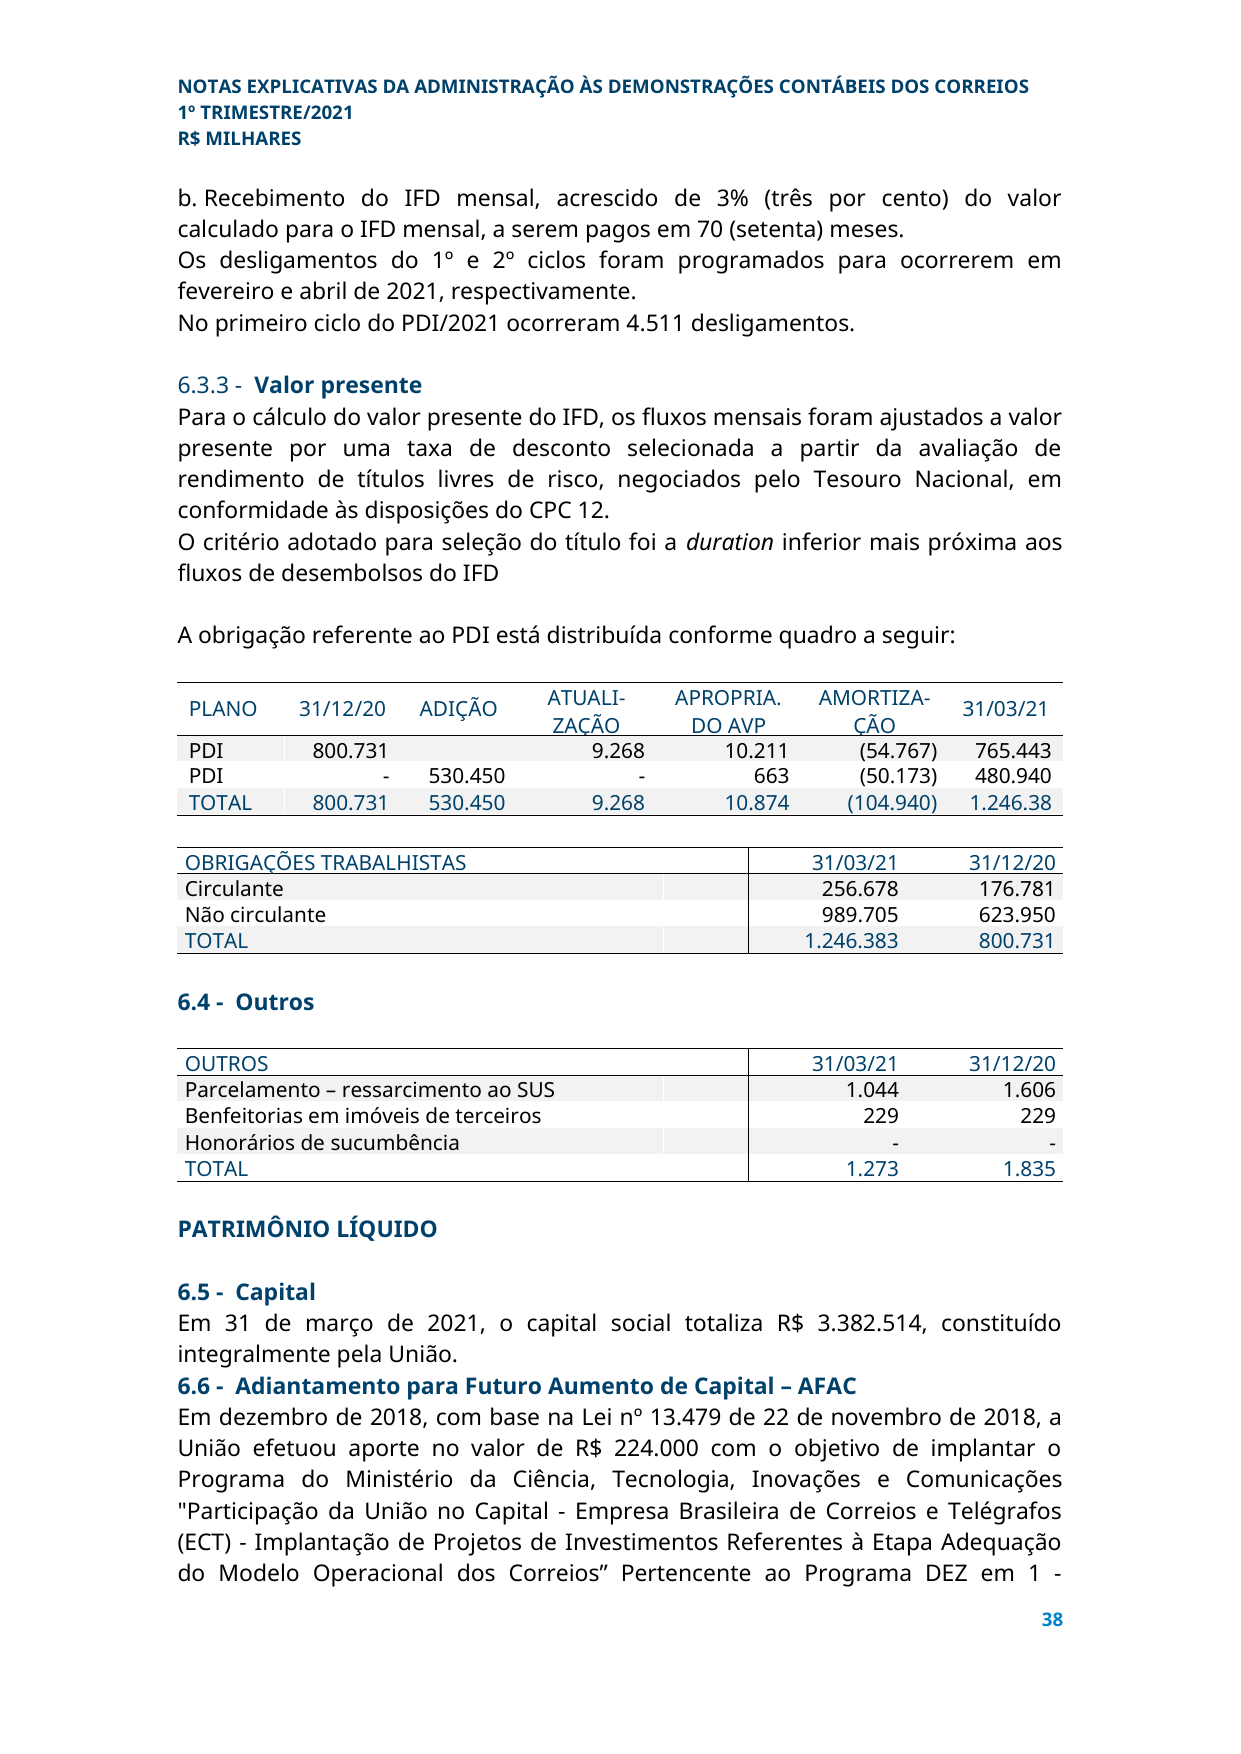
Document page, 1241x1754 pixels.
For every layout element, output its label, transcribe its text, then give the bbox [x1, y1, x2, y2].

table_cell [664, 900, 748, 926]
text A obrigação referente ao PDI está distribuída conforme quadro a seguir: [177, 619, 1063, 650]
table_cell 800.731 [285, 788, 400, 814]
subtitle Valor presente [177, 369, 422, 400]
table_cell - [749, 1128, 906, 1154]
table_cell [664, 1154, 748, 1181]
subtitle PATRIMÔNIO LÍQUIDO [177, 1213, 438, 1244]
table_cell 256.678 [749, 874, 906, 900]
table_cell 989.705 [749, 900, 906, 926]
table_header 31/03/21 [749, 1049, 906, 1074]
table_cell Não circulante [177, 900, 663, 926]
table_cell TOTAL [177, 1154, 663, 1181]
table_cell [664, 874, 748, 900]
table_header 31/12/20 [906, 1049, 1063, 1074]
table_cell - [285, 761, 400, 788]
table_cell Parcelamento – ressarcimento ao SUS [177, 1076, 663, 1101]
table_cell [400, 736, 516, 761]
table_cell (54.767) [801, 736, 948, 761]
text O critério adotado para seleção do título foi a duration inferior mais próxima aos fluxos de desembolsos do IFD [177, 525, 1063, 588]
text Para o cálculo do valor presente do IFD, os fluxos mensais foram ajustados a valor presente por uma taxa de desconto selecionada a partir da avaliação de rendimento de títulos livres de risco, negociados pelo Tesouro Nacional, em conformidade às disposições do CPC 12. [177, 369, 1063, 525]
table_cell - [516, 761, 656, 788]
text Em 31 de março de 2021, o capital social totaliza R$ 3.382.514, constituído integralmente pela União. [177, 1276, 1063, 1369]
table_header [664, 1049, 748, 1074]
table_header OBRIGAÇÕES TRABALHISTAS [177, 848, 663, 873]
table_header 31/03/21 [749, 848, 906, 873]
text No primeiro ciclo do PDI/2021 ocorreram 4.511 desligamentos. [177, 307, 1063, 338]
table_header ATUALI-ZAÇÃO [516, 683, 656, 735]
list Recebimento do IFD mensal, acrescido de 3% (três por cento) do valor calculado para o IFD mensal, a serem pagos em 70 (setenta) meses. [177, 182, 1063, 244]
table_cell PDI 2021 [177, 761, 284, 788]
table_cell Honorários de sucumbência [177, 1128, 663, 1154]
table_cell 1.246.383 [948, 788, 1063, 814]
table_cell Circulante [177, 874, 663, 900]
table_cell 176.781 [906, 874, 1063, 900]
table_cell 800.731 [906, 926, 1063, 953]
table_cell [664, 1128, 748, 1154]
table_cell 623.950 [906, 900, 1063, 926]
table_cell 1.044 [749, 1076, 906, 1101]
table_header 31/03/21 [948, 683, 1063, 735]
table_header PLANO [177, 683, 284, 735]
subtitle Outros [177, 985, 314, 1017]
table_cell 1.835 [906, 1154, 1063, 1181]
table_cell 1.273 [749, 1154, 906, 1181]
table_cell (50.173) [801, 761, 948, 788]
table_cell (104.940) [801, 788, 948, 814]
table_cell 800.731 [285, 736, 400, 761]
table_header 31/12/20 [285, 683, 400, 735]
table_cell 229 [906, 1101, 1063, 1128]
table_cell 9.268 [516, 736, 656, 761]
table_cell 1.606 [906, 1076, 1063, 1101]
table_header ADIÇÃO [400, 683, 516, 735]
table_cell [664, 1076, 748, 1101]
table_header OUTROS [177, 1049, 663, 1074]
table_cell 765.443 [948, 736, 1063, 761]
table_cell [664, 926, 748, 953]
table_cell 10.874 [656, 788, 801, 814]
text Em dezembro de 2018, com base na Lei nº 13.479 de 22 de novembro de 2018, a União efetuou aporte no valor de R$ 224.000 com o objetivo de implantar o Programa do Ministério da Ciência, Tecnologia, Inovações e Comunicações "Participação da União no Capital - Empresa Brasileira de Correios e Telégrafos (ECT) - Implantação de Projetos de Investimentos Referentes à Etapa Adequação do Modelo Operacional dos Correios” Pertencente ao Programa DEZ em 1 [177, 1369, 1063, 1588]
table_cell 229 [749, 1101, 906, 1128]
table_cell TOTAL [177, 926, 663, 953]
table_cell 530.450 [400, 761, 516, 788]
table_cell 1.246.383 [749, 926, 906, 953]
table_cell 480.940 [948, 761, 1063, 788]
subtitle Capital [177, 1276, 316, 1307]
table_cell - [906, 1128, 1063, 1154]
table_cell PDI 2017 [177, 736, 284, 761]
table_header APROPRIA. DO AVP [656, 683, 801, 735]
table_cell Benfeitorias em imóveis de terceiros [177, 1101, 663, 1128]
table_cell 530.450 [400, 788, 516, 814]
table_header AMORTIZA-ÇÃO [801, 683, 948, 735]
subtitle Adiantamento para Futuro Aumento de Capital – AFAC [177, 1369, 857, 1401]
table_cell 10.211 [656, 736, 801, 761]
table_cell TOTAL [177, 788, 284, 814]
table_header [664, 848, 748, 873]
table_header 31/12/20 [906, 848, 1063, 873]
table_cell 663 [656, 761, 801, 788]
table_cell 9.268 [516, 788, 656, 814]
table_cell [664, 1101, 748, 1128]
text Os desligamentos do 1º e 2º ciclos foram programados para ocorrerem em fevereiro e abril de 2021, respectivamente. [177, 244, 1063, 307]
